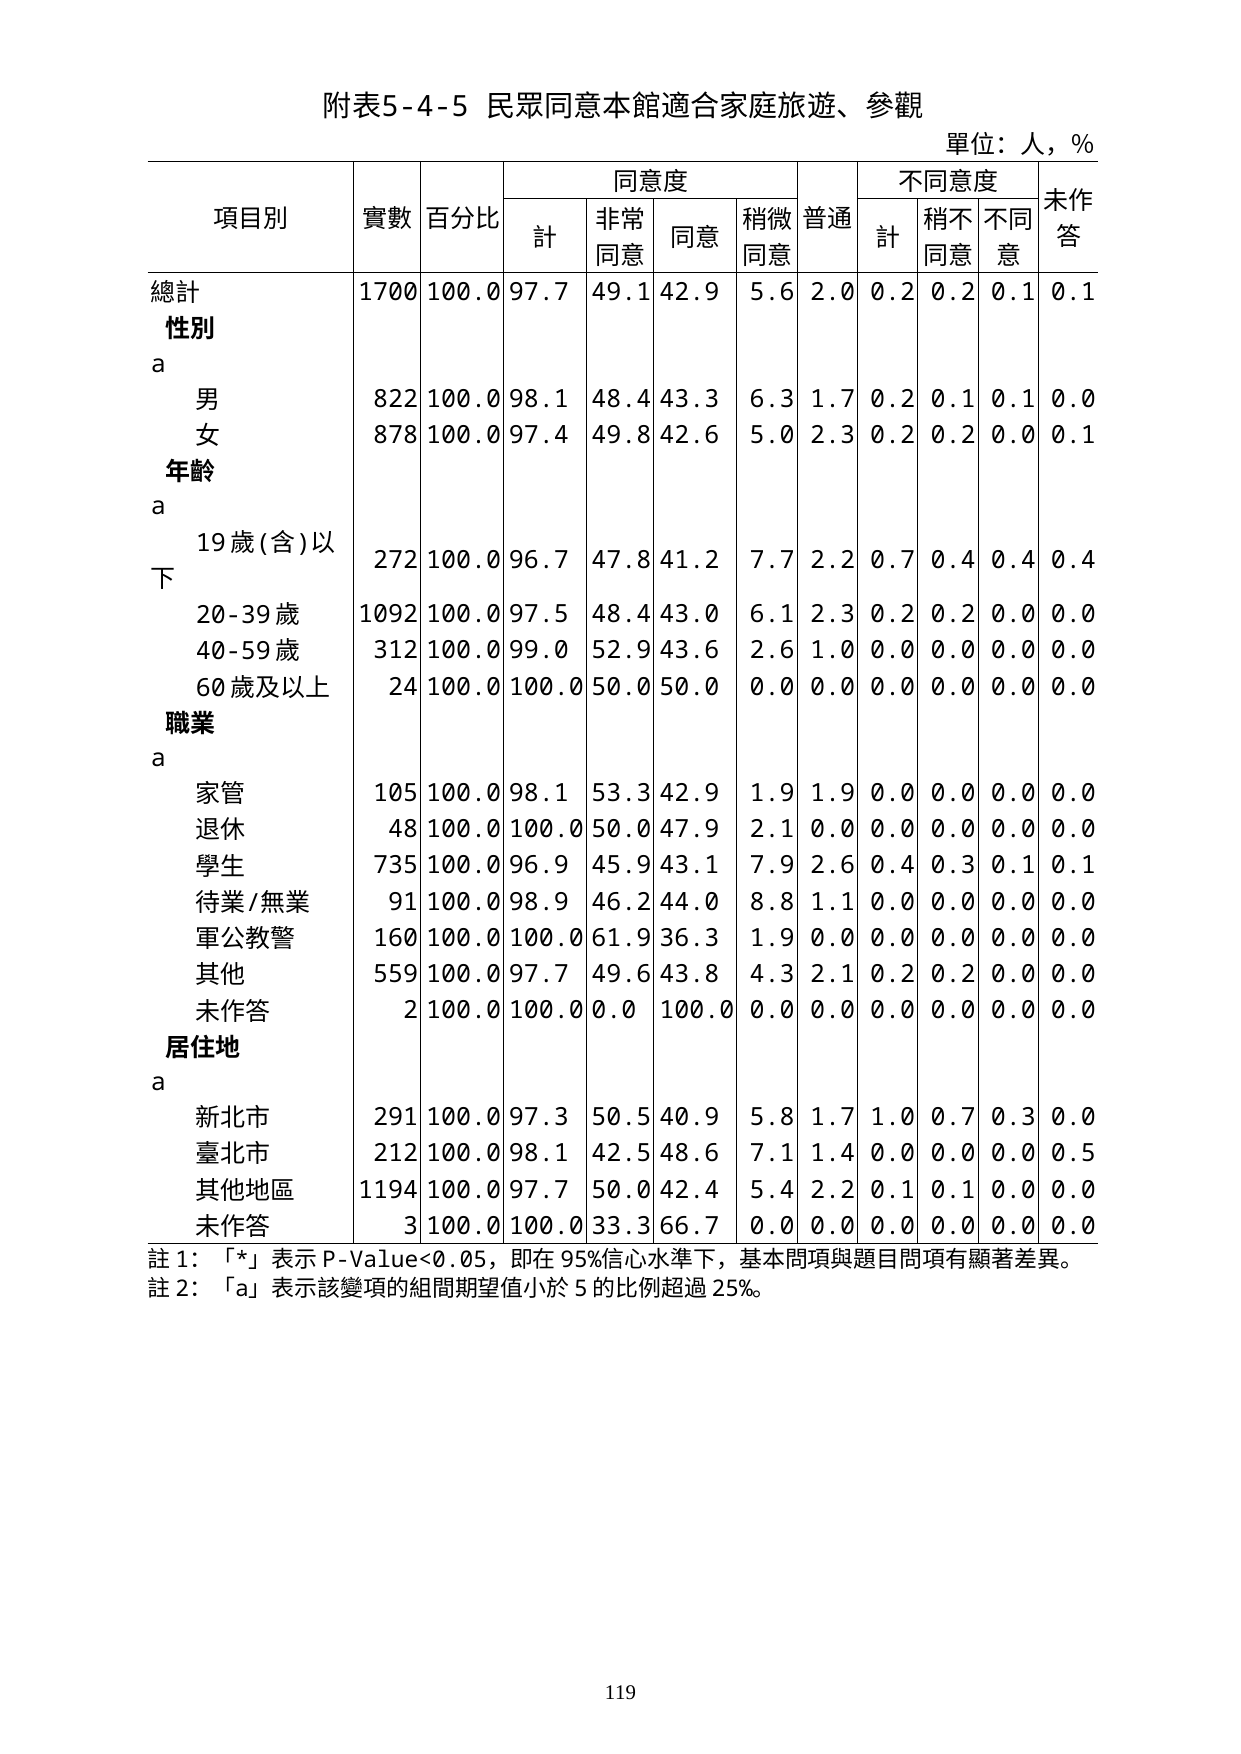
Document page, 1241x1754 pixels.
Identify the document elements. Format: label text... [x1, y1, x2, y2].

table_cell 1.0 [858, 1098, 917, 1134]
table_cell 0.1 [979, 273, 1038, 309]
table_cell 新北市 [148, 1098, 353, 1134]
table_cell 212 [354, 1134, 420, 1170]
table_cell 0.0 [979, 774, 1038, 810]
table_cell 0.2 [858, 955, 917, 991]
table_cell 2.2 [798, 1170, 857, 1206]
table_cell 待業/無業 [148, 883, 353, 919]
table_cell 未作答 [148, 991, 353, 1027]
table_cell 0.0 [1039, 919, 1098, 955]
table_cell 97.7 [504, 273, 586, 309]
table_cell 100.0 [504, 1206, 586, 1243]
table_cell 2.1 [737, 810, 797, 846]
table_cell 100.0 [504, 810, 586, 846]
table_cell [737, 452, 797, 522]
table_cell [737, 1028, 797, 1098]
table_cell 49.8 [587, 416, 653, 452]
table_cell [858, 703, 917, 774]
table_cell 100.0 [421, 631, 503, 667]
table_cell 0.0 [737, 667, 797, 703]
table_cell 1.4 [798, 1134, 857, 1170]
table_cell 0.0 [979, 595, 1038, 631]
table_cell 42.9 [654, 774, 736, 810]
table_cell 272 [354, 522, 420, 594]
table_cell 42.9 [654, 273, 736, 309]
table_cell 100.0 [421, 273, 503, 309]
table_cell 50.0 [587, 1170, 653, 1206]
table_cell [354, 1028, 420, 1098]
table_cell 0.0 [1039, 1170, 1098, 1206]
table_cell 19歲(含)以下 [148, 522, 353, 594]
table_cell 2.1 [798, 955, 857, 991]
table_cell 0.0 [979, 1206, 1038, 1243]
table_cell 312 [354, 631, 420, 667]
table_cell 97.7 [504, 955, 586, 991]
table_cell 100.0 [504, 991, 586, 1027]
table_cell 0.0 [1039, 810, 1098, 846]
table_cell 0.7 [918, 1098, 978, 1134]
table_cell 0.0 [979, 1170, 1038, 1206]
table_cell [979, 1028, 1038, 1098]
table_cell 0.1 [1039, 846, 1098, 882]
table_cell 0.0 [1039, 883, 1098, 919]
table_cell [504, 703, 586, 774]
table_cell 1.9 [798, 774, 857, 810]
table_cell 軍公教警 [148, 919, 353, 955]
table_cell 98.1 [504, 379, 586, 416]
table_cell 0.1 [1039, 416, 1098, 452]
table_cell 2.0 [798, 273, 857, 309]
table_cell [587, 309, 653, 379]
table_cell 同意 [654, 199, 736, 272]
table_cell [654, 703, 736, 774]
table_cell 0.1 [979, 846, 1038, 882]
table_cell 同意度 [504, 162, 797, 198]
table_cell 0.0 [1039, 955, 1098, 991]
table_cell 0.2 [918, 595, 978, 631]
table_cell 44.0 [654, 883, 736, 919]
table_cell 居住地 a [148, 1028, 353, 1098]
table_cell [1039, 309, 1098, 379]
table_cell 20-39歲 [148, 595, 353, 631]
table_cell 43.3 [654, 379, 736, 416]
table_cell 0.0 [979, 810, 1038, 846]
table_cell 1.7 [798, 379, 857, 416]
table_cell 47.8 [587, 522, 653, 594]
table_cell 100.0 [421, 810, 503, 846]
table_cell 0.4 [979, 522, 1038, 594]
table_cell 5.8 [737, 1098, 797, 1134]
table_cell 0.2 [918, 416, 978, 452]
table_cell 98.9 [504, 883, 586, 919]
table_cell 97.3 [504, 1098, 586, 1134]
table_cell 822 [354, 379, 420, 416]
table_cell 43.1 [654, 846, 736, 882]
table_cell 6.3 [737, 379, 797, 416]
table_cell 98.1 [504, 774, 586, 810]
table_cell 99.0 [504, 631, 586, 667]
table_cell 0.0 [918, 1134, 978, 1170]
table_cell 0.0 [979, 955, 1038, 991]
table_cell 48.6 [654, 1134, 736, 1170]
table_cell 0.0 [979, 667, 1038, 703]
table_cell 878 [354, 416, 420, 452]
table_cell [858, 309, 917, 379]
table_cell 0.4 [1039, 522, 1098, 594]
table_cell 0.2 [858, 595, 917, 631]
table_cell 不同意 [979, 199, 1038, 272]
text 註1：「*」表示P-Value<0.05，即在95%信心水準下，基本問項與題目問項有顯著差異。 [148, 1244, 1092, 1273]
table_cell 0.2 [918, 273, 978, 309]
table_cell 2.2 [798, 522, 857, 594]
table_cell 42.6 [654, 416, 736, 452]
table_cell 0.0 [587, 991, 653, 1027]
table_cell 總計 [148, 273, 353, 309]
table_cell [798, 703, 857, 774]
table_cell [737, 703, 797, 774]
table_cell 98.1 [504, 1134, 586, 1170]
table_cell 男 [148, 379, 353, 416]
table_cell [979, 703, 1038, 774]
table_cell [858, 1028, 917, 1098]
table_cell 0.0 [798, 810, 857, 846]
table_cell 女 [148, 416, 353, 452]
table_cell 5.4 [737, 1170, 797, 1206]
table_cell 48.4 [587, 595, 653, 631]
table_cell 36.3 [654, 919, 736, 955]
table_cell 100.0 [421, 667, 503, 703]
table_cell 0.0 [918, 1206, 978, 1243]
table_cell 0.0 [1039, 1206, 1098, 1243]
table_cell 96.9 [504, 846, 586, 882]
table_cell 稍不同意 [918, 199, 978, 272]
table_cell 100.0 [421, 955, 503, 991]
table_cell [1039, 703, 1098, 774]
table_cell [421, 1028, 503, 1098]
table_cell [421, 452, 503, 522]
text 註2：「a」表示該變項的組間期望值小於5的比例超過25%。 [148, 1273, 1092, 1302]
table_cell 0.4 [918, 522, 978, 594]
table_cell [654, 452, 736, 522]
table_cell [354, 452, 420, 522]
table_cell 性別 a [148, 309, 353, 379]
table_cell 559 [354, 955, 420, 991]
table_cell 100.0 [421, 1098, 503, 1134]
table_cell 100.0 [504, 919, 586, 955]
table_cell [737, 309, 797, 379]
table_cell 計 [858, 199, 917, 272]
table_cell 0.2 [918, 955, 978, 991]
table_cell 53.3 [587, 774, 653, 810]
table_cell 49.6 [587, 955, 653, 991]
table_cell 60歲及以上 [148, 667, 353, 703]
table_cell [587, 1028, 653, 1098]
table_cell 0.1 [1039, 273, 1098, 309]
table_cell 百分比 [421, 162, 503, 272]
table_cell 96.7 [504, 522, 586, 594]
table_cell 43.6 [654, 631, 736, 667]
table_cell 7.9 [737, 846, 797, 882]
table_cell 0.0 [858, 810, 917, 846]
table_cell [1039, 1028, 1098, 1098]
table_cell 5.0 [737, 416, 797, 452]
table_cell 100.0 [421, 919, 503, 955]
table_cell 項目別 [148, 162, 353, 272]
table_cell 100.0 [654, 991, 736, 1027]
table_cell 105 [354, 774, 420, 810]
table_cell 臺北市 [148, 1134, 353, 1170]
table_cell 0.0 [798, 919, 857, 955]
table_cell 0.0 [1039, 1098, 1098, 1134]
table_cell 42.5 [587, 1134, 653, 1170]
table_cell 0.0 [737, 991, 797, 1027]
table_cell 2 [354, 991, 420, 1027]
table_cell 50.0 [587, 667, 653, 703]
table_cell 未作答 [148, 1206, 353, 1243]
table_cell [421, 703, 503, 774]
table_cell 0.0 [858, 919, 917, 955]
table_cell 2.3 [798, 416, 857, 452]
table_cell 52.9 [587, 631, 653, 667]
table_cell 0.0 [918, 883, 978, 919]
table_cell 48.4 [587, 379, 653, 416]
table_cell 0.0 [918, 991, 978, 1027]
table_cell 0.0 [858, 774, 917, 810]
table_cell 24 [354, 667, 420, 703]
table_cell 0.0 [737, 1206, 797, 1243]
table_cell 3 [354, 1206, 420, 1243]
table_cell 0.0 [1039, 631, 1098, 667]
table_cell 0.0 [979, 1134, 1038, 1170]
table_cell 100.0 [421, 774, 503, 810]
table_cell 0.2 [858, 273, 917, 309]
table_cell [918, 452, 978, 522]
table_cell 0.0 [918, 919, 978, 955]
table_cell [979, 309, 1038, 379]
table_cell 學生 [148, 846, 353, 882]
table_cell 0.1 [858, 1170, 917, 1206]
table_cell 0.0 [979, 631, 1038, 667]
table_cell 0.0 [858, 1134, 917, 1170]
table_cell 0.0 [1039, 774, 1098, 810]
table_cell 40.9 [654, 1098, 736, 1134]
table_cell 7.1 [737, 1134, 797, 1170]
table_cell [798, 452, 857, 522]
table_cell 稍微同意 [737, 199, 797, 272]
table_cell 43.8 [654, 955, 736, 991]
table_cell 0.0 [798, 991, 857, 1027]
table_cell 40-59歲 [148, 631, 353, 667]
table_cell 4.3 [737, 955, 797, 991]
table_cell 退休 [148, 810, 353, 846]
table_cell 97.4 [504, 416, 586, 452]
table_cell 0.7 [858, 522, 917, 594]
table_cell 100.0 [421, 1134, 503, 1170]
table_cell 1.0 [798, 631, 857, 667]
table_cell 0.0 [979, 919, 1038, 955]
table_cell [979, 452, 1038, 522]
table_cell 0.1 [918, 1170, 978, 1206]
table_cell 735 [354, 846, 420, 882]
table_cell 50.5 [587, 1098, 653, 1134]
table_cell [918, 1028, 978, 1098]
table_cell 未作答 [1039, 162, 1098, 272]
table_cell 0.0 [798, 1206, 857, 1243]
table_cell [504, 309, 586, 379]
table_cell 非常同意 [587, 199, 653, 272]
table_cell 實數 [354, 162, 420, 272]
table_cell 0.0 [858, 991, 917, 1027]
table_cell 0.0 [979, 416, 1038, 452]
table_cell 0.0 [918, 810, 978, 846]
table_cell [354, 309, 420, 379]
table_cell 普通 [798, 162, 857, 272]
table_cell [918, 309, 978, 379]
table_cell 100.0 [421, 522, 503, 594]
table_cell 0.3 [979, 1098, 1038, 1134]
table_cell 97.5 [504, 595, 586, 631]
table_cell [587, 452, 653, 522]
table_cell 7.7 [737, 522, 797, 594]
table_cell 66.7 [654, 1206, 736, 1243]
table_cell 0.0 [858, 1206, 917, 1243]
table_cell 50.0 [587, 810, 653, 846]
table_cell [798, 309, 857, 379]
table_cell [654, 309, 736, 379]
table_cell 0.5 [1039, 1134, 1098, 1170]
table_cell 100.0 [421, 416, 503, 452]
table_cell [504, 1028, 586, 1098]
table_cell 0.1 [979, 379, 1038, 416]
table_cell 1092 [354, 595, 420, 631]
table_cell 其他 [148, 955, 353, 991]
table_cell [587, 703, 653, 774]
table_cell 42.4 [654, 1170, 736, 1206]
table_cell 100.0 [421, 379, 503, 416]
table_cell 41.2 [654, 522, 736, 594]
table_cell 0.2 [858, 416, 917, 452]
table_cell 100.0 [421, 883, 503, 919]
table_cell 家管 [148, 774, 353, 810]
table_cell 0.0 [918, 774, 978, 810]
table_cell 0.1 [918, 379, 978, 416]
table_cell 2.3 [798, 595, 857, 631]
table_cell 48 [354, 810, 420, 846]
table_cell 0.0 [798, 667, 857, 703]
table_cell 1.9 [737, 774, 797, 810]
table_cell 100.0 [421, 595, 503, 631]
table_cell 160 [354, 919, 420, 955]
table_cell [654, 1028, 736, 1098]
table_cell 0.0 [1039, 595, 1098, 631]
table_cell 100.0 [504, 667, 586, 703]
table_cell 291 [354, 1098, 420, 1134]
table_cell [858, 452, 917, 522]
table_cell 5.6 [737, 273, 797, 309]
table_cell 年齡 a [148, 452, 353, 522]
table_cell [918, 703, 978, 774]
table_cell 50.0 [654, 667, 736, 703]
table_cell 61.9 [587, 919, 653, 955]
table_cell 100.0 [421, 1206, 503, 1243]
table_cell 1.1 [798, 883, 857, 919]
table_cell 2.6 [798, 846, 857, 882]
table_cell 100.0 [421, 1170, 503, 1206]
table_cell 97.7 [504, 1170, 586, 1206]
table_cell 6.1 [737, 595, 797, 631]
table_cell 0.3 [918, 846, 978, 882]
table_cell 0.0 [1039, 667, 1098, 703]
table_cell 其他地區 [148, 1170, 353, 1206]
table_cell 0.0 [1039, 991, 1098, 1027]
table_cell 1.9 [737, 919, 797, 955]
table_cell 47.9 [654, 810, 736, 846]
table_cell 8.8 [737, 883, 797, 919]
table_cell 45.9 [587, 846, 653, 882]
table_cell [421, 309, 503, 379]
table_cell 43.0 [654, 595, 736, 631]
table_cell 1700 [354, 273, 420, 309]
table_cell 不同意度 [858, 162, 1038, 198]
table_cell 0.0 [1039, 379, 1098, 416]
table_cell 單位：人，％ [148, 125, 1098, 161]
table_cell 0.0 [918, 631, 978, 667]
table_cell 0.0 [979, 991, 1038, 1027]
table_cell 91 [354, 883, 420, 919]
table_cell 0.0 [858, 631, 917, 667]
table_header 附表5-4-5 民眾同意本館適合家庭旅遊、參觀 [148, 82, 1098, 124]
table_cell 0.0 [858, 883, 917, 919]
table_cell 49.1 [587, 273, 653, 309]
table_cell 0.0 [918, 667, 978, 703]
table_cell 計 [504, 199, 586, 272]
table_cell [798, 1028, 857, 1098]
table_cell 46.2 [587, 883, 653, 919]
table_cell [504, 452, 586, 522]
table_cell 1.7 [798, 1098, 857, 1134]
table_cell 1194 [354, 1170, 420, 1206]
table_cell [354, 703, 420, 774]
table_cell [1039, 452, 1098, 522]
table_cell 0.2 [858, 379, 917, 416]
table_cell 0.4 [858, 846, 917, 882]
table_cell 100.0 [421, 991, 503, 1027]
table_cell 0.0 [858, 667, 917, 703]
table_cell 33.3 [587, 1206, 653, 1243]
table_cell 2.6 [737, 631, 797, 667]
table_cell 100.0 [421, 846, 503, 882]
table_cell 職業 a [148, 703, 353, 774]
table_cell 0.0 [979, 883, 1038, 919]
